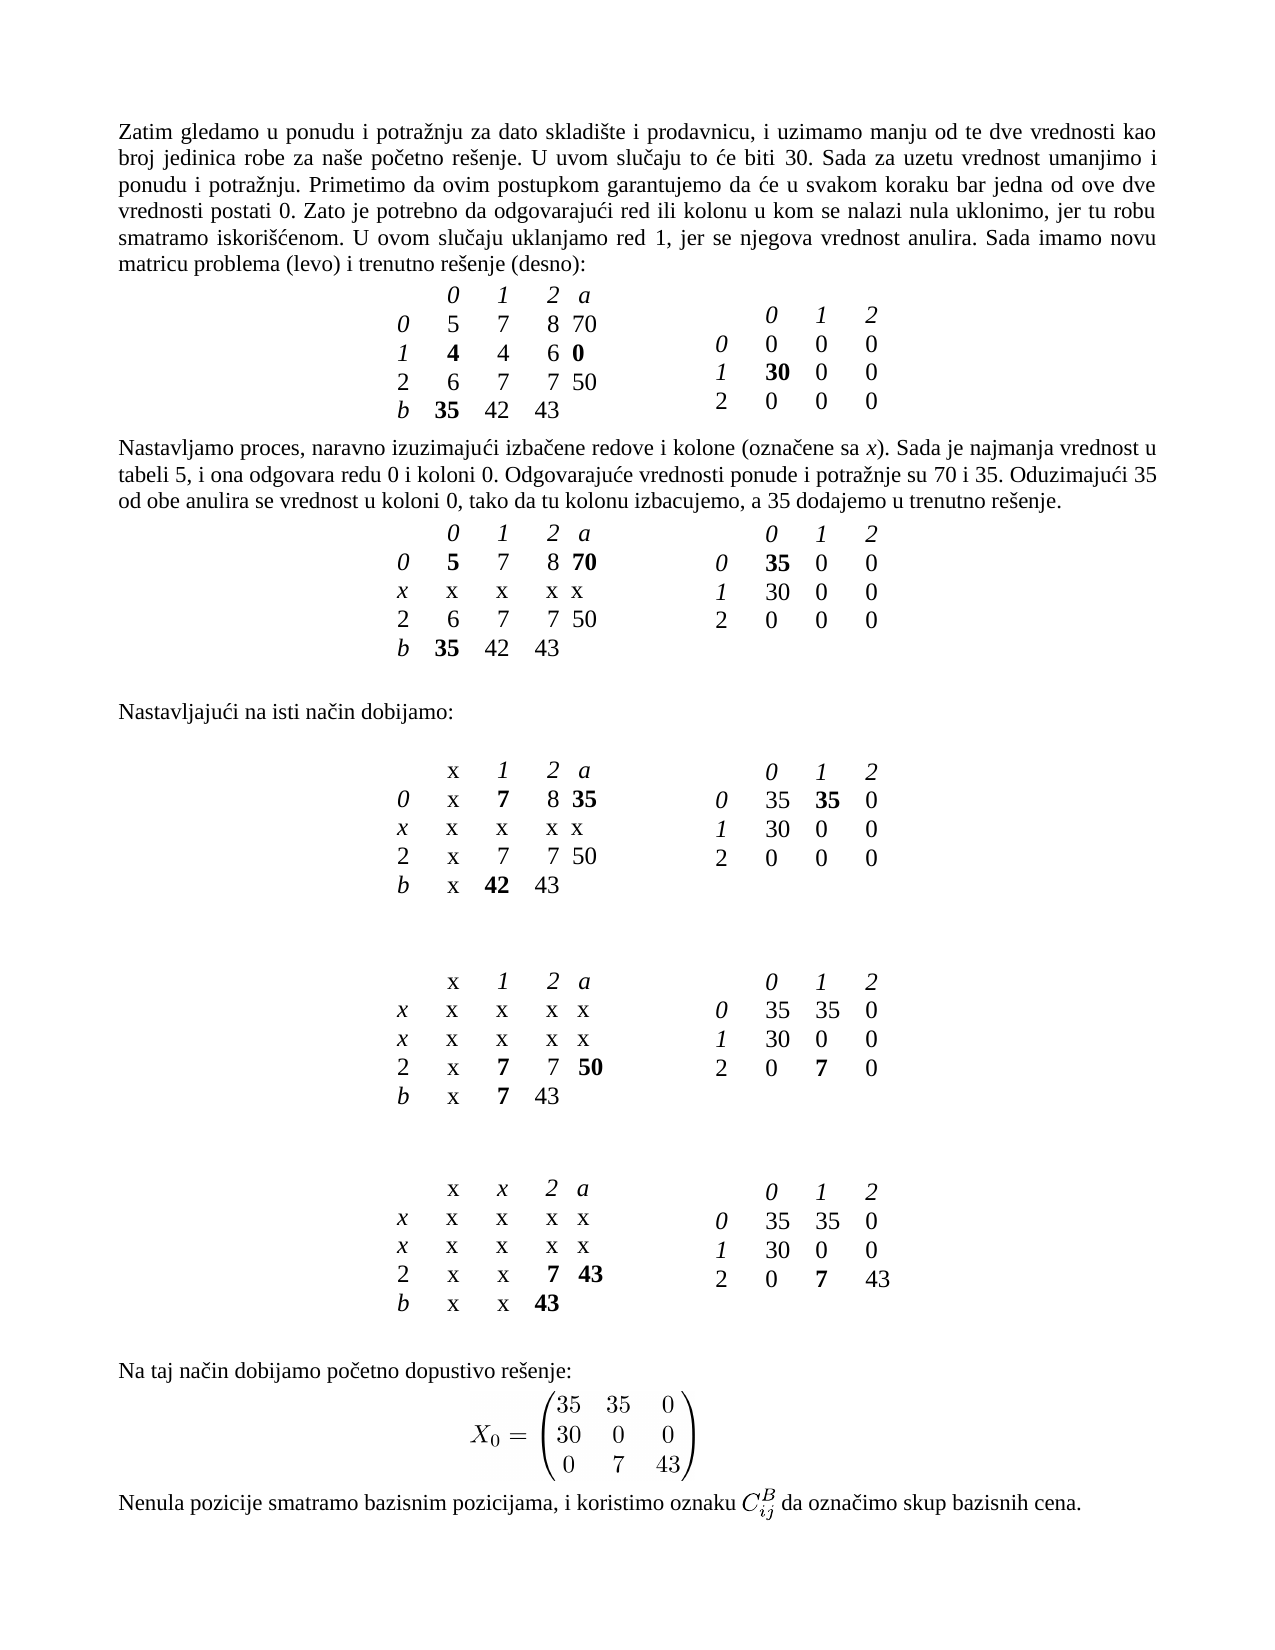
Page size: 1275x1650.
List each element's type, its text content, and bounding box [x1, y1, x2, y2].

text Nastavljamo proces, naravno izuzimajući izbačene redove i kolone (označene sa x). Sada je najmanja vrednost u tabeli 5, i ona odgovara redu 0 i koloni 0. Odgovarajuće vrednosti ponude i potražnje su 70 i 35. Oduzimajući 35 od obe anulira se vrednost u koloni 0, tako da tu kolonu izbacujemo, a 35 dodajemo u trenutno rešenje. [118, 434, 1157, 513]
text Zatim gledamo u ponudu i potražnju za dato skladište i prodavnicu, i uzimamo manju od te dve vrednosti kao broj jedinica robe za naše početno rešenje. U uvom slučaju to će biti 30. Sada za uzetu vrednost umanjimo i ponudu i potražnju. Primetimo da ovim postupkom garantujemo da će u svakom koraku bar jedna od ove dve vrednosti postati 0. Zato je potrebno da odgovarajući red ili kolonu u kom se nalazi nula uklonimo, jer tu robu smatramo iskorišćenom. U ovom slučaju uklanjamo red 1, jer se njegova vrednost anulira. Sada imamo novu matricu problema (levo) i trenutno rešenje (desno): [118, 118, 1157, 276]
text da označimo skup bazisnih cena. [774, 1488, 1157, 1520]
text Na taj način dobijamo početno dopustivo rešenje: [118, 1357, 1157, 1383]
picture [470, 1391, 695, 1481]
text Nastavljajući na isti način dobijamo: [118, 698, 1157, 724]
text Nenula pozicije smatramo bazisnim pozicijama, i koristimo oznaku [118, 1488, 764, 1520]
